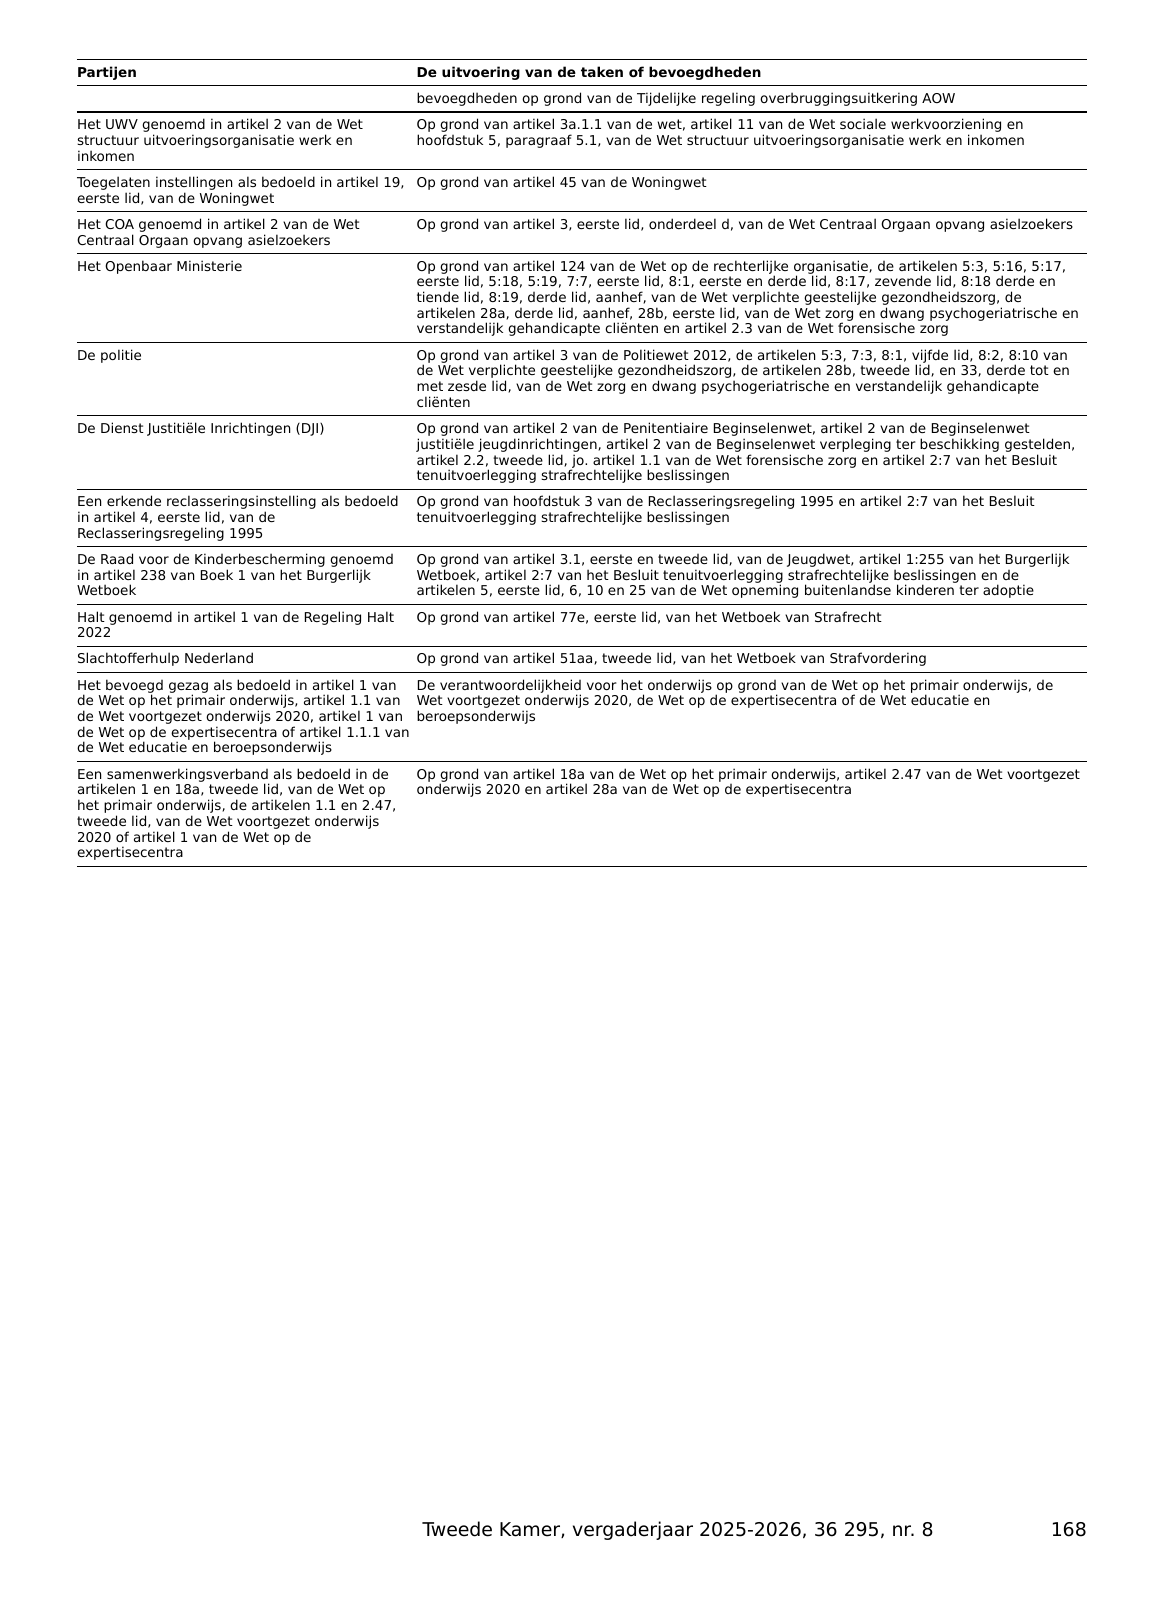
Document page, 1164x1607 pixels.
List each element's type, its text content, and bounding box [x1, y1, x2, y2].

table_cell De Raad voor de Kinderbescherming genoemd in artikel 238 van Boek 1 van het Burgerlijk Wetboek [77, 547, 410, 604]
table_cell Op grond van artikel 3.1, eerste en tweede lid, van de Jeugdwet, artikel 1:255 van het Burgerlijk Wetboek, artikel 2:7 van het Besluit tenuitvoerlegging strafrechtelijke beslissingen en de artikelen 5, eerste lid, 6, 10 en 25 van de Wet opneming buitenlandse kinderen ter adoptie [410, 547, 1087, 604]
table_cell De politie [77, 343, 410, 415]
table_cell Het COA genoemd in artikel 2 van de Wet Centraal Orgaan opvang asielzoekers [77, 212, 410, 253]
table_cell Halt genoemd in artikel 1 van de Regeling Halt 2022 [77, 605, 410, 646]
table_cell Op grond van artikel 45 van de Woningwet [410, 170, 1087, 211]
table_cell Slachtofferhulp Nederland [77, 647, 410, 672]
table_cell Op grond van artikel 77e, eerste lid, van het Wetboek van Strafrecht [410, 605, 1087, 646]
table_cell Op grond van artikel 124 van de Wet op de rechterlijke organisatie, de artikelen 5:3, 5:16, 5:17, eerste lid, 5:18, 5:19, 7:7, eerste lid, 8:1, eerste en derde lid, 8:17, zevende lid, 8:18 derde en tiende lid, 8:19, derde lid, aanhef, van de Wet verplichte geestelijke gezondheidszorg, de artikelen 28a, derde lid, aanhef, 28b, eerste lid, van de Wet zorg en dwang psychogeriatrische en verstandelijk gehandicapte cliënten en artikel 2.3 van de Wet forensische zorg [410, 254, 1087, 342]
table_cell Toegelaten instellingen als bedoeld in artikel 19, eerste lid, van de Woningwet [77, 170, 410, 211]
table_cell Op grond van hoofdstuk 3 van de Reclasseringsregeling 1995 en artikel 2:7 van het Besluit tenuitvoerlegging strafrechtelijke beslissingen [410, 490, 1087, 546]
table_cell Op grond van artikel 51aa, tweede lid, van het Wetboek van Strafvordering [410, 647, 1087, 672]
table_cell Op grond van artikel 2 van de Penitentiaire Beginselenwet, artikel 2 van de Beginselenwet justitiële jeugdinrichtingen, artikel 2 van de Beginselenwet verpleging ter beschikking gestelden, artikel 2.2, tweede lid, jo. artikel 1.1 van de Wet forensische zorg en artikel 2:7 van het Besluit tenuitvoerlegging strafrechtelijke beslissingen [410, 416, 1087, 488]
table_header De uitvoering van de taken of bevoegdheden [410, 60, 1087, 85]
table_cell De verantwoordelijkheid voor het onderwijs op grond van de Wet op het primair onderwijs, de Wet voortgezet onderwijs 2020, de Wet op de expertisecentra of de Wet educatie en beroepsonderwijs [410, 673, 1087, 761]
table_cell De Dienst Justitiële Inrichtingen (DJI) [77, 416, 410, 488]
table_cell Op grond van artikel 3, eerste lid, onderdeel d, van de Wet Centraal Orgaan opvang asielzoekers [410, 212, 1087, 253]
table_cell Het Openbaar Ministerie [77, 254, 410, 342]
table_cell Een samenwerkingsverband als bedoeld in de artikelen 1 en 18a, tweede lid, van de Wet op het primair onderwijs, de artikelen 1.1 en 2.47, tweede lid, van de Wet voortgezet onderwijs 2020 of artikel 1 van de Wet op de expertisecentra [77, 762, 410, 866]
table_cell Op grond van artikel 3 van de Politiewet 2012, de artikelen 5:3, 7:3, 8:1, vijfde lid, 8:2, 8:10 van de Wet verplichte geestelijke gezondheidszorg, de artikelen 28b, tweede lid, en 33, derde tot en met zesde lid, van de Wet zorg en dwang psychogeriatrische en verstandelijk gehandicapte cliënten [410, 343, 1087, 415]
table_cell Op grond van artikel 3a.1.1 van de wet, artikel 11 van de Wet sociale werkvoorziening en hoofdstuk 5, paragraaf 5.1, van de Wet structuur uitvoeringsorganisatie werk en inkomen [410, 113, 1087, 169]
table_cell Een erkende reclasseringsinstelling als bedoeld in artikel 4, eerste lid, van de Reclasseringsregeling 1995 [77, 490, 410, 546]
table_cell bevoegdheden op grond van de Tijdelijke regeling overbruggingsuitkering AOW [410, 86, 1087, 111]
table_cell Op grond van artikel 18a van de Wet op het primair onderwijs, artikel 2.47 van de Wet voortgezet onderwijs 2020 en artikel 28a van de Wet op de expertisecentra [410, 762, 1087, 866]
table_header Partijen [77, 60, 410, 85]
table_cell Het bevoegd gezag als bedoeld in artikel 1 van de Wet op het primair onderwijs, artikel 1.1 van de Wet voortgezet onderwijs 2020, artikel 1 van de Wet op de expertisecentra of artikel 1.1.1 van de Wet educatie en beroepsonderwijs [77, 673, 410, 761]
table_cell [77, 86, 410, 111]
table_cell Het UWV genoemd in artikel 2 van de Wet structuur uitvoeringsorganisatie werk en inkomen [77, 113, 410, 169]
